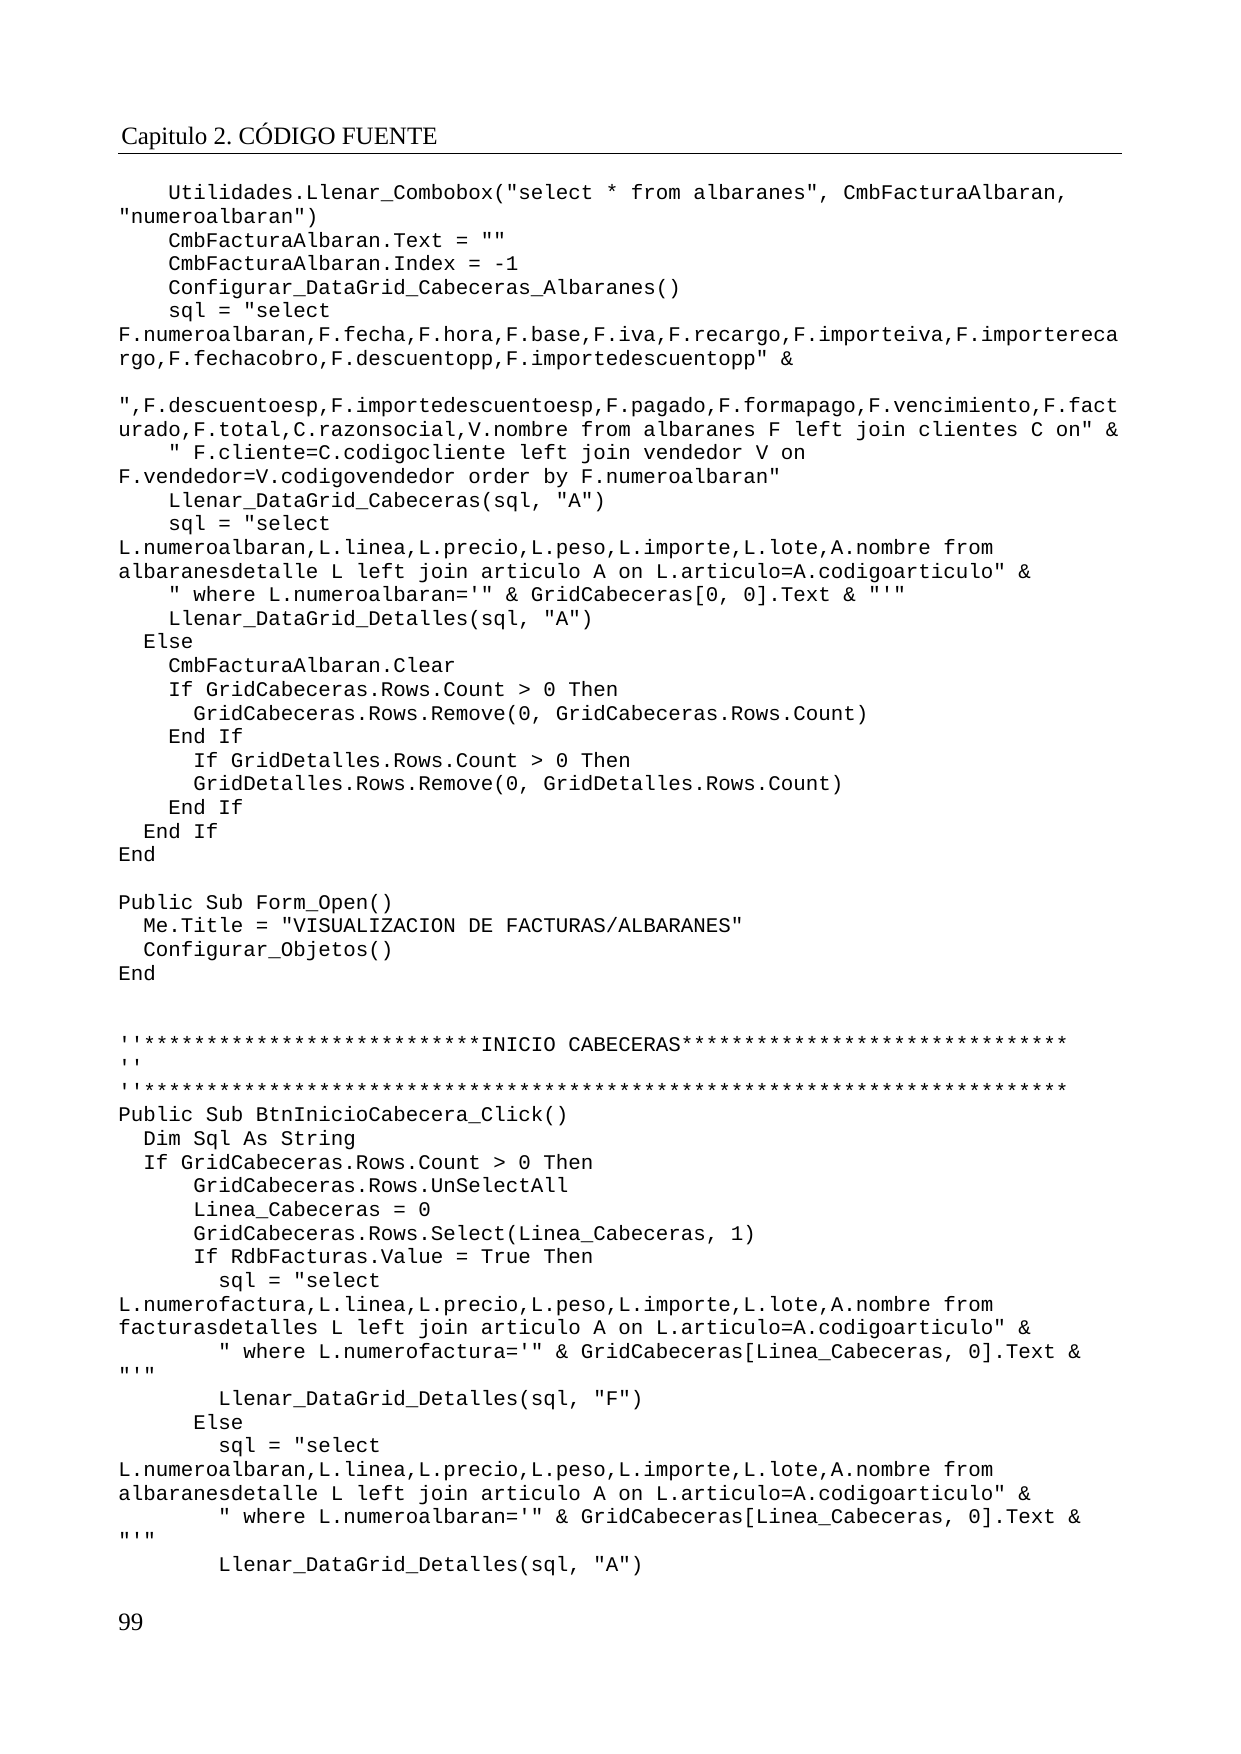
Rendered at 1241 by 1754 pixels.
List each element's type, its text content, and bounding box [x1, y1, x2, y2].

text Utilidades.Llenar_Combobox("select * from albaranes", CmbFacturaAlbaran, "numeroalbaran") [118, 182, 1122, 229]
text If RdbFacturas.Value = True Then [118, 1246, 1122, 1270]
text CmbFacturaAlbaran.Clear [118, 655, 1122, 679]
text Linea_Cabeceras = 0 [118, 1199, 1122, 1223]
text ''************************************************************************** [118, 1081, 1122, 1104]
text End If [118, 726, 1122, 750]
text " F.cliente=C.codigocliente left join vendedor V on F.vendedor=V.codigovendedor order by F.numeroalbaran" [118, 442, 1122, 490]
text If GridDetalles.Rows.Count > 0 Then [118, 750, 1122, 773]
text Dim Sql As String [118, 1128, 1122, 1152]
text GridCabeceras.Rows.Remove(0, GridCabeceras.Rows.Count) [118, 702, 1122, 726]
text GridCabeceras.Rows.UnSelectAll [118, 1175, 1122, 1199]
text Llenar_DataGrid_Detalles(sql, "A") [118, 1554, 1122, 1577]
text Public Sub BtnInicioCabecera_Click() [118, 1104, 1122, 1128]
text CmbFacturaAlbaran.Index = -1 [118, 253, 1122, 277]
text End [118, 844, 1122, 868]
text Me.Title = "VISUALIZACION DE FACTURAS/ALBARANES" [118, 915, 1122, 939]
text End If [118, 797, 1122, 821]
text Public Sub Form_Open() [118, 892, 1122, 915]
text sql = "select L.numerofactura,L.linea,L.precio,L.peso,L.importe,L.lote,A.nombre from facturasdetalles L left join articulo A on L.articulo=A.codigoarticulo" & [118, 1270, 1122, 1341]
text Llenar_DataGrid_Cabeceras(sql, "A") [118, 490, 1122, 513]
text " where L.numeroalbaran='" & GridCabeceras[Linea_Cabeceras, 0].Text & "'" [118, 1506, 1122, 1554]
text sql = "select L.numeroalbaran,L.linea,L.precio,L.peso,L.importe,L.lote,A.nombre from albaranesdetalle L left join articulo A on L.articulo=A.codigoarticulo" & [118, 1436, 1122, 1506]
text Else [118, 632, 1122, 655]
text " where L.numeroalbaran='" & GridCabeceras[0, 0].Text & "'" [118, 584, 1122, 608]
text If GridCabeceras.Rows.Count > 0 Then [118, 1152, 1122, 1175]
text GridCabeceras.Rows.Select(Linea_Cabeceras, 1) [118, 1223, 1122, 1246]
text CmbFacturaAlbaran.Text = "" [118, 229, 1122, 253]
text Llenar_DataGrid_Detalles(sql, "A") [118, 608, 1122, 632]
text " where L.numerofactura='" & GridCabeceras[Linea_Cabeceras, 0].Text & "'" [118, 1341, 1122, 1388]
text ''***************************INICIO CABECERAS******************************* [118, 1033, 1122, 1057]
text If GridCabeceras.Rows.Count > 0 Then [118, 679, 1122, 702]
text Configurar_DataGrid_Cabeceras_Albaranes() [118, 277, 1122, 301]
text sql = "select L.numeroalbaran,L.linea,L.precio,L.peso,L.importe,L.lote,A.nombre from albaranesdetalle L left join articulo A on L.articulo=A.codigoarticulo" & [118, 513, 1122, 584]
text Configurar_Objetos() [118, 939, 1122, 963]
text GridDetalles.Rows.Remove(0, GridDetalles.Rows.Count) [118, 773, 1122, 797]
text '' [118, 1057, 1122, 1081]
text Else [118, 1412, 1122, 1436]
text Llenar_DataGrid_Detalles(sql, "F") [118, 1388, 1122, 1412]
text sql = "select F.numeroalbaran,F.fecha,F.hora,F.base,F.iva,F.recargo,F.importeiva,F.importerecargo,F.fechacobro,F.descuentopp,F.importedescuentopp" & [118, 301, 1122, 371]
text End [118, 963, 1122, 986]
text ",F.descuentoesp,F.importedescuentoesp,F.pagado,F.formapago,F.vencimiento,F.facturado,F.total,C.razonsocial,V.nombre from albaranes F left join clientes C on" & [118, 371, 1122, 442]
text End If [118, 821, 1122, 844]
